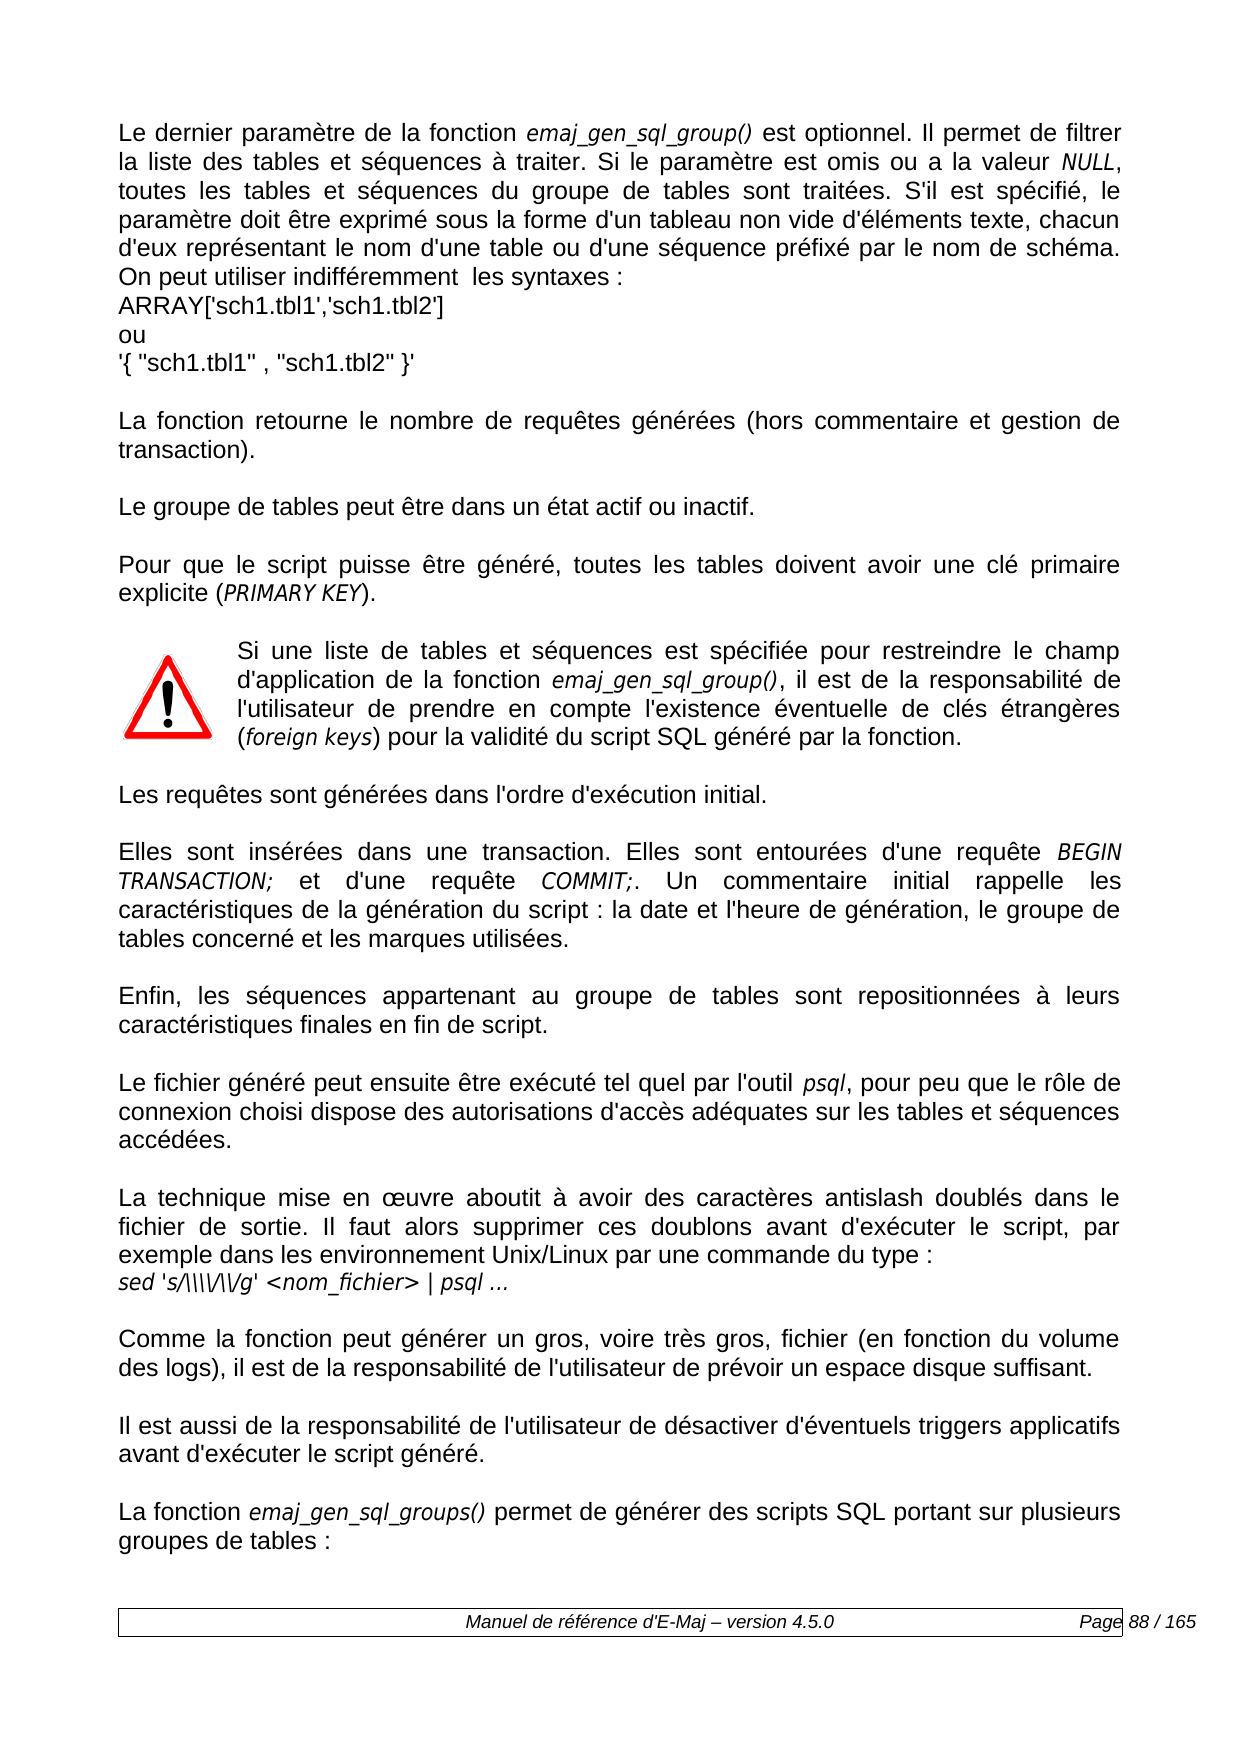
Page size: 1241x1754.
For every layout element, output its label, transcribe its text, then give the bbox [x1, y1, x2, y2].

text '{ "sch1.tbl1" , "sch1.tbl2" }' [118, 348, 1122, 377]
text sed 's/\\\\/\\/g' <nom_fichier> | psql ... [118, 1269, 1122, 1296]
text Comme la fonction peut générer un gros, voire très gros, fichier (en fonction du volume des logs), il est de la responsabilité de l'utilisateur de prévoir un espace disque suffisant. [118, 1324, 1122, 1382]
text Elles sont insérées dans une transaction. Elles sont entourées d'une requête BEGIN TRANSACTION; et d'une requête COMMIT;. Un commentaire initial rappelle les caractéristiques de la génération du script : la date et l'heure de génération, le groupe de tables concerné et les marques utilisées. [118, 837, 1122, 953]
picture [122, 654, 213, 740]
text Le fichier généré peut ensuite être exécuté tel quel par l'outil psql, pour peu que le rôle de connexion choisi dispose des autorisations d'accès adéquates sur les tables et séquences accédées. [118, 1068, 1122, 1154]
text Si une liste de tables et séquences est spécifiée pour restreindre le champ d'application de la fonction emaj_gen_sql_group(), il est de la responsabilité de l'utilisateur de prendre en compte l'existence éventuelle de clés étrangères (foreign keys) pour la validité du script SQL généré par la fonction. [237, 636, 1122, 751]
text Pour que le script puisse être généré, toutes les tables doivent avoir une clé primaire explicite (PRIMARY KEY). [118, 549, 1122, 607]
text ou [118, 319, 1122, 348]
text Le dernier paramètre de la fonction emaj_gen_sql_group() est optionnel. Il permet de filtrer la liste des tables et séquences à traiter. Si le paramètre est omis ou a la valeur NULL, toutes les tables et séquences du groupe de tables sont traitées. S'il est spécifié, le paramètre doit être exprimé sous la forme d'un tableau non vide d'éléments texte, chacun d'eux représentant le nom d'une table ou d'une séquence préfixé par le nom de schéma. On peut utiliser indifféremment les syntaxes : [118, 118, 1122, 291]
text Le groupe de tables peut être dans un état actif ou inactif. [118, 492, 1122, 521]
text Les requêtes sont générées dans l'ordre d'exécution initial. [118, 780, 1122, 809]
text Il est aussi de la responsabilité de l'utilisateur de désactiver d'éventuels triggers applicatifs avant d'exécuter le script généré. [118, 1411, 1122, 1468]
text ARRAY['sch1.tbl1','sch1.tbl2'] [118, 291, 1122, 319]
text La fonction emaj_gen_sql_groups() permet de générer des scripts SQL portant sur plusieurs groupes de tables : [118, 1497, 1122, 1554]
text Enfin, les séquences appartenant au groupe de tables sont repositionnées à leurs caractéristiques finales en fin de script. [118, 981, 1122, 1039]
text La technique mise en œuvre aboutit à avoir des caractères antislash doublés dans le fichier de sortie. Il faut alors supprimer ces doublons avant d'exécuter le script, par exemple dans les environnement Unix/Linux par une commande du type : [118, 1183, 1122, 1269]
text La fonction retourne le nombre de requêtes générées (hors commentaire et gestion de transaction). [118, 406, 1122, 463]
